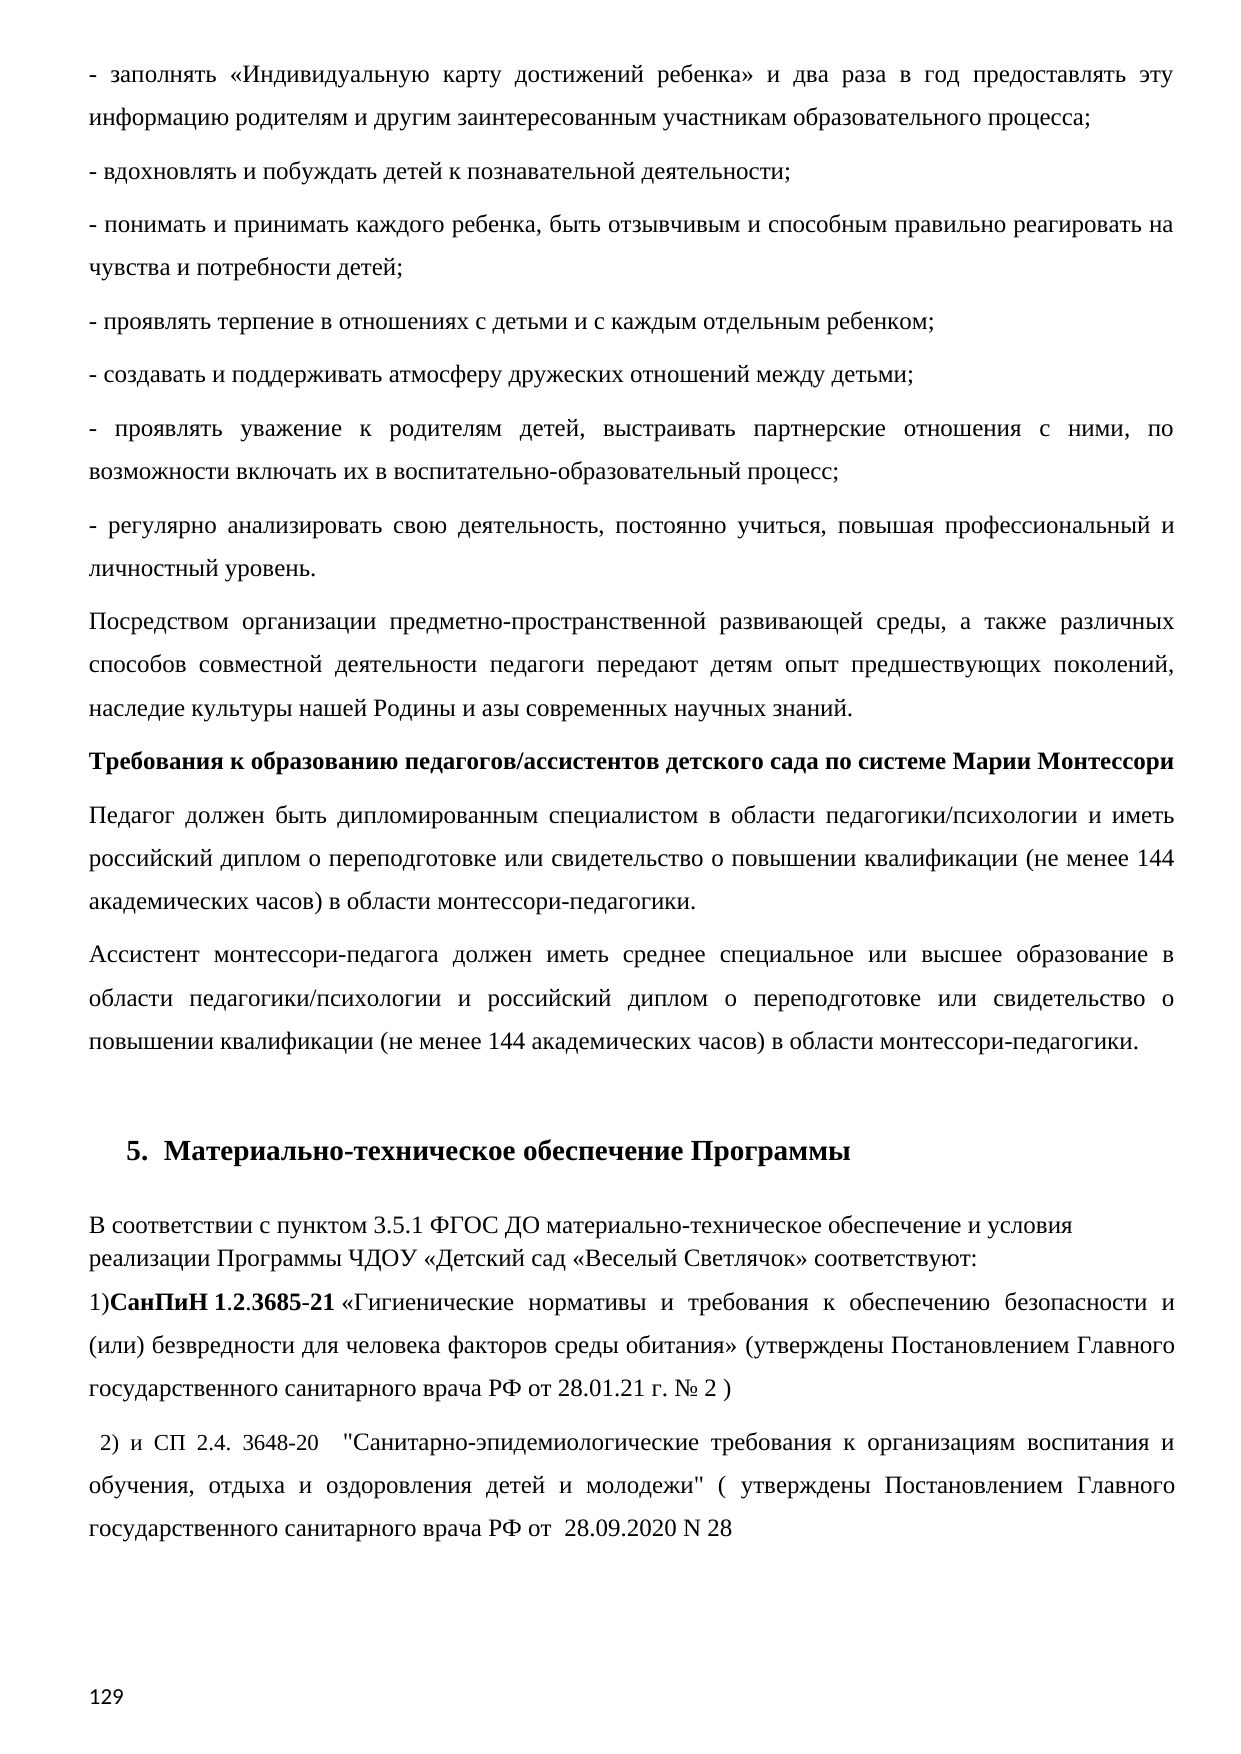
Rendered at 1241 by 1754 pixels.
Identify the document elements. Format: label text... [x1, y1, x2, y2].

text Ассистент монтессори-педагога должен иметь среднее специальное или высшее образование в области педагогики/психологии и российский диплом о переподготовке или свидетельство о повышении квалификации (не менее 144 академических часов) в области монтессори-педагогики. [89, 939, 1175, 1054]
text - вдохновлять и побуждать детей к познавательной деятельности; [89, 156, 1175, 184]
text - понимать и принимать каждого ребенка, быть отзывчивым и способным правильно реагировать на чувства и потребности детей; [89, 209, 1175, 281]
text - проявлять уважение к родителям детей, выстраивать партнерские отношения с ними, по возможности включать их в воспитательно-образовательный процесс; [89, 413, 1175, 485]
text Посредством организации предметно-пространственной развивающей среды, а также различных способов совместной деятельности педагоги передают детям опыт предшествующих поколений, наследие культуры нашей Родины и азы современных научных знаний. [89, 606, 1175, 721]
text Требования к образованию педагогов/ассистентов детского сада по системе Марии Монтессори [89, 746, 1175, 775]
text 2) и СП 2.4. 3648-20 "Санитарно-эпидемиологические требования к организациям воспитания и обучения, отдыха и оздоровления детей и молодежи" ( утверждены Постановлением Главного государственного санитарного врача РФ от 28.09.2020 N 28 [89, 1427, 1175, 1542]
text - создавать и поддерживать атмосферу дружеских отношений между детьми; [89, 359, 1175, 388]
list Материально-техническое обеспечение Программы [126, 1133, 1175, 1166]
text - регулярно анализировать свою деятельность, постоянно учиться, повышая профессиональный и личностный уровень. [89, 510, 1175, 582]
text 1)СанПиН 1.2.3685-21 «Гигиенические нормативы и требования к обеспечению безопасности и (или) безвредности для человека факторов среды обитания» (утверждены Постановлением Главного государственного санитарного врача РФ от 28.01.21 г. № 2 ) [89, 1287, 1175, 1402]
text - проявлять терпение в отношениях с детьми и с каждым отдельным ребенком; [89, 306, 1175, 335]
text - заполнять «Индивидуальную карту достижений ребенка» и два раза в год предоставлять эту информацию родителям и другим заинтересованным участникам образовательного процесса; [89, 59, 1175, 131]
text В соответствии с пунктом 3.5.1 ФГОС ДО материально-техническое обеспечение и условия реализации Программы ЧДОУ «Детский сад «Веселый Светлячок» соответствуют: [89, 1210, 1175, 1272]
text Педагог должен быть дипломированным специалистом в области педагогики/психологии и иметь российский диплом о переподготовке или свидетельство о повышении квалификации (не менее 144 академических часов) в области монтессори-педагогики. [89, 800, 1175, 915]
